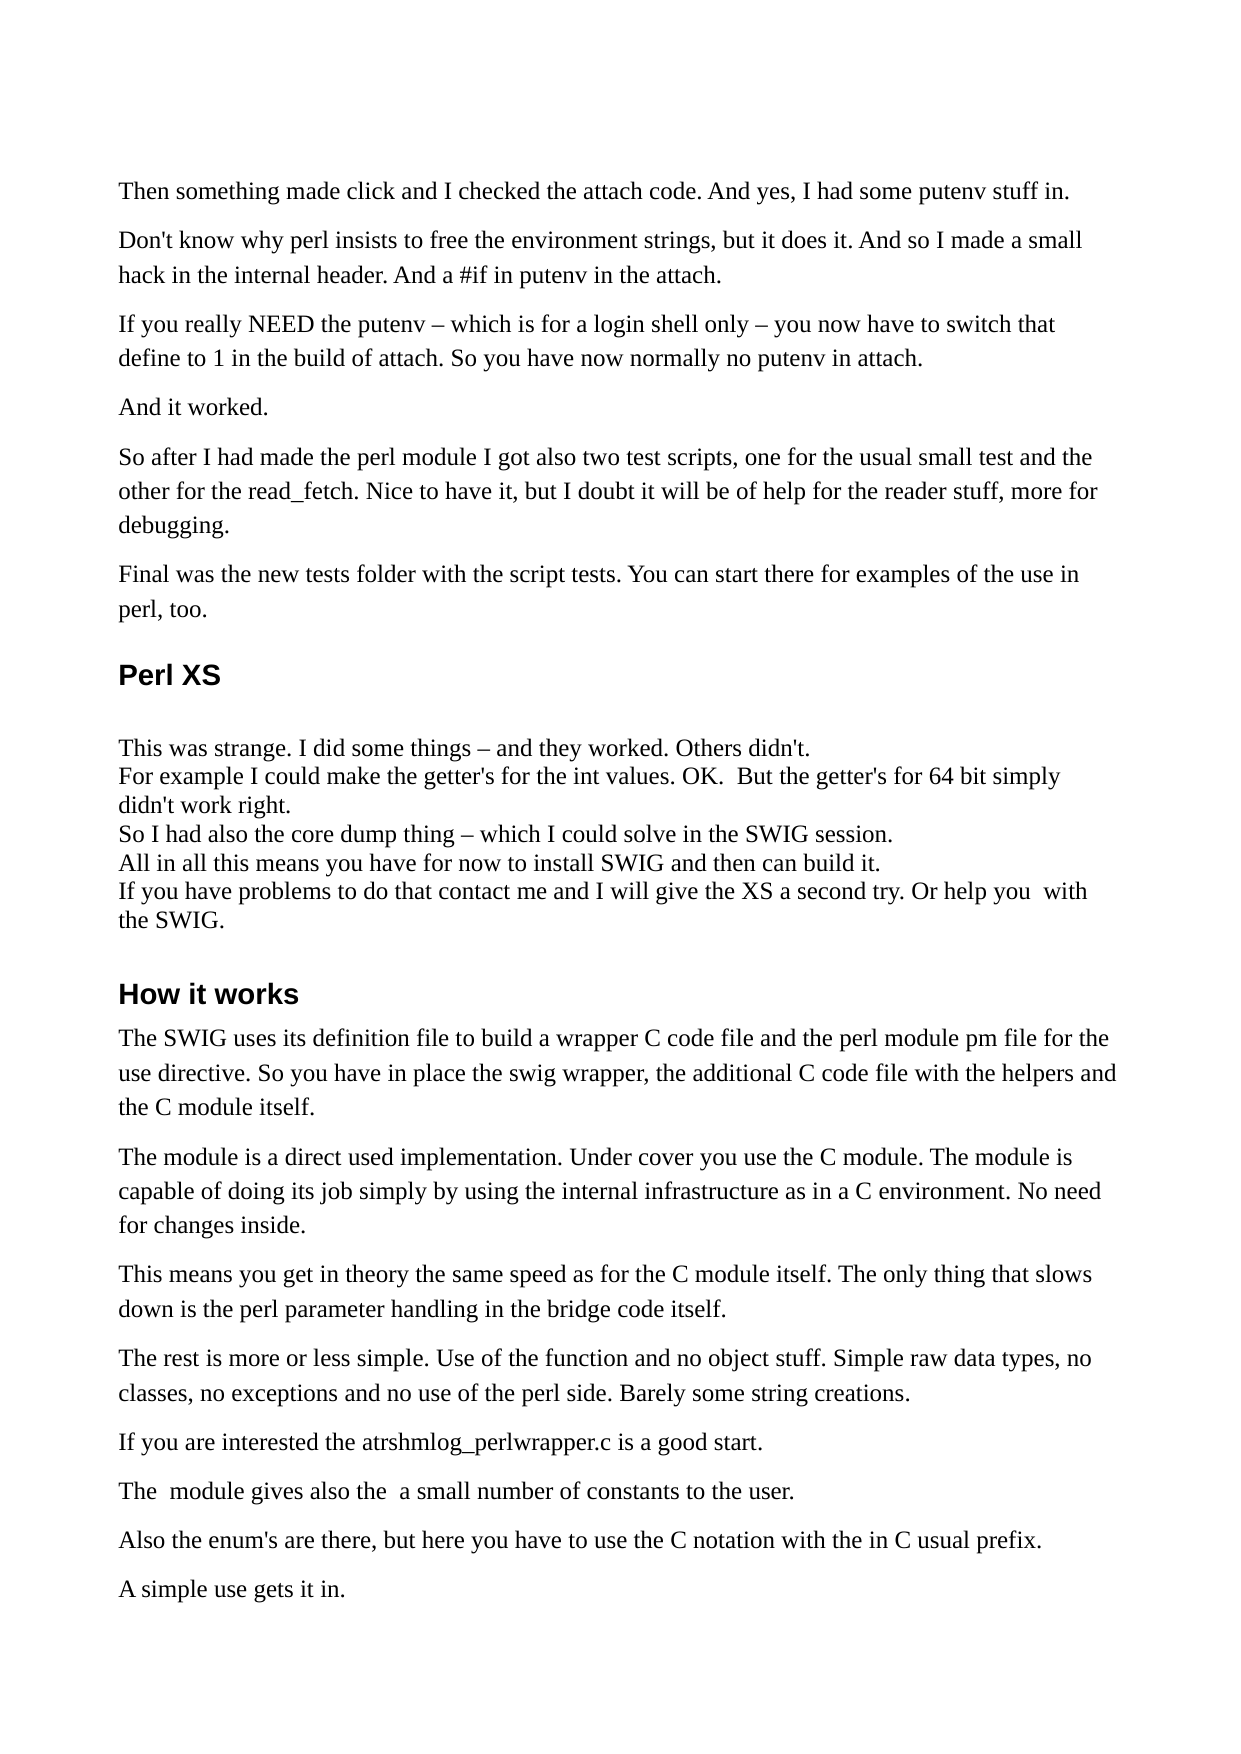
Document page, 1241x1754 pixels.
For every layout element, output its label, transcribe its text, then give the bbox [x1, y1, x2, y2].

text The SWIG uses its definition file to build a wrapper C code file and the perl module pm file for the use directive. So you have in place the swig wrapper, the additional C code file with the helpers and the C module itself. [118, 1023, 1122, 1121]
text If you really NEED the putenv – which is for a login shell only – you now have to switch that define to 1 in the build of attach. So you have now normally no putenv in attach. [118, 309, 1122, 372]
text So I had also the core dump thing – which I could solve in the SWIG session. [118, 819, 1122, 848]
text The module is a direct used implementation. Under cover you use the C module. The module is capable of doing its job simply by using the internal infrastructure as in a C environment. No need for changes inside. [118, 1142, 1122, 1239]
text If you have problems to do that contact me and I will give the XS a second try. Or help you with the SWIG. [118, 876, 1122, 934]
text This was strange. I did some things – and they worked. Others didn't. [118, 733, 1122, 761]
text The rest is more or less simple. Use of the function and no object stuff. Simple raw data types, no classes, no exceptions and no use of the perl side. Barely some string creations. [118, 1343, 1122, 1406]
subtitle Perl XS [118, 658, 1122, 691]
text For example I could make the getter's for the int values. OK. But the getter's for 64 bit simply didn't work right. [118, 761, 1122, 819]
subtitle How it works [118, 977, 1122, 1011]
text Then something made click and I checked the attach code. And yes, I had some putenv stuff in. [118, 176, 1122, 205]
text If you are interested the atrshmlog_perlwrapper.c is a good start. [118, 1427, 1122, 1455]
text The module gives also the a small number of constants to the user. [118, 1476, 1122, 1504]
text And it worked. [118, 392, 1122, 421]
text All in all this means you have for now to install SWIG and then can build it. [118, 848, 1122, 876]
text Final was the new tests folder with the script tests. You can start there for examples of the use in perl, too. [118, 559, 1122, 623]
text Also the enum's are there, but here you have to use the C notation with the in C usual prefix. [118, 1525, 1122, 1553]
text This means you get in theory the same speed as for the C module itself. The only thing that slows down is the perl parameter handling in the bridge code itself. [118, 1259, 1122, 1323]
text A simple use gets it in. [118, 1574, 1122, 1603]
text So after I had made the perl module I got also two test scripts, one for the usual small test and the other for the read_fetch. Nice to have it, but I doubt it will be of help for the reader stuff, more for debugging. [118, 442, 1122, 539]
text Don't know why perl insists to free the environment strings, but it does it. And so I made a small hack in the internal header. And a #if in putenv in the attach. [118, 225, 1122, 289]
